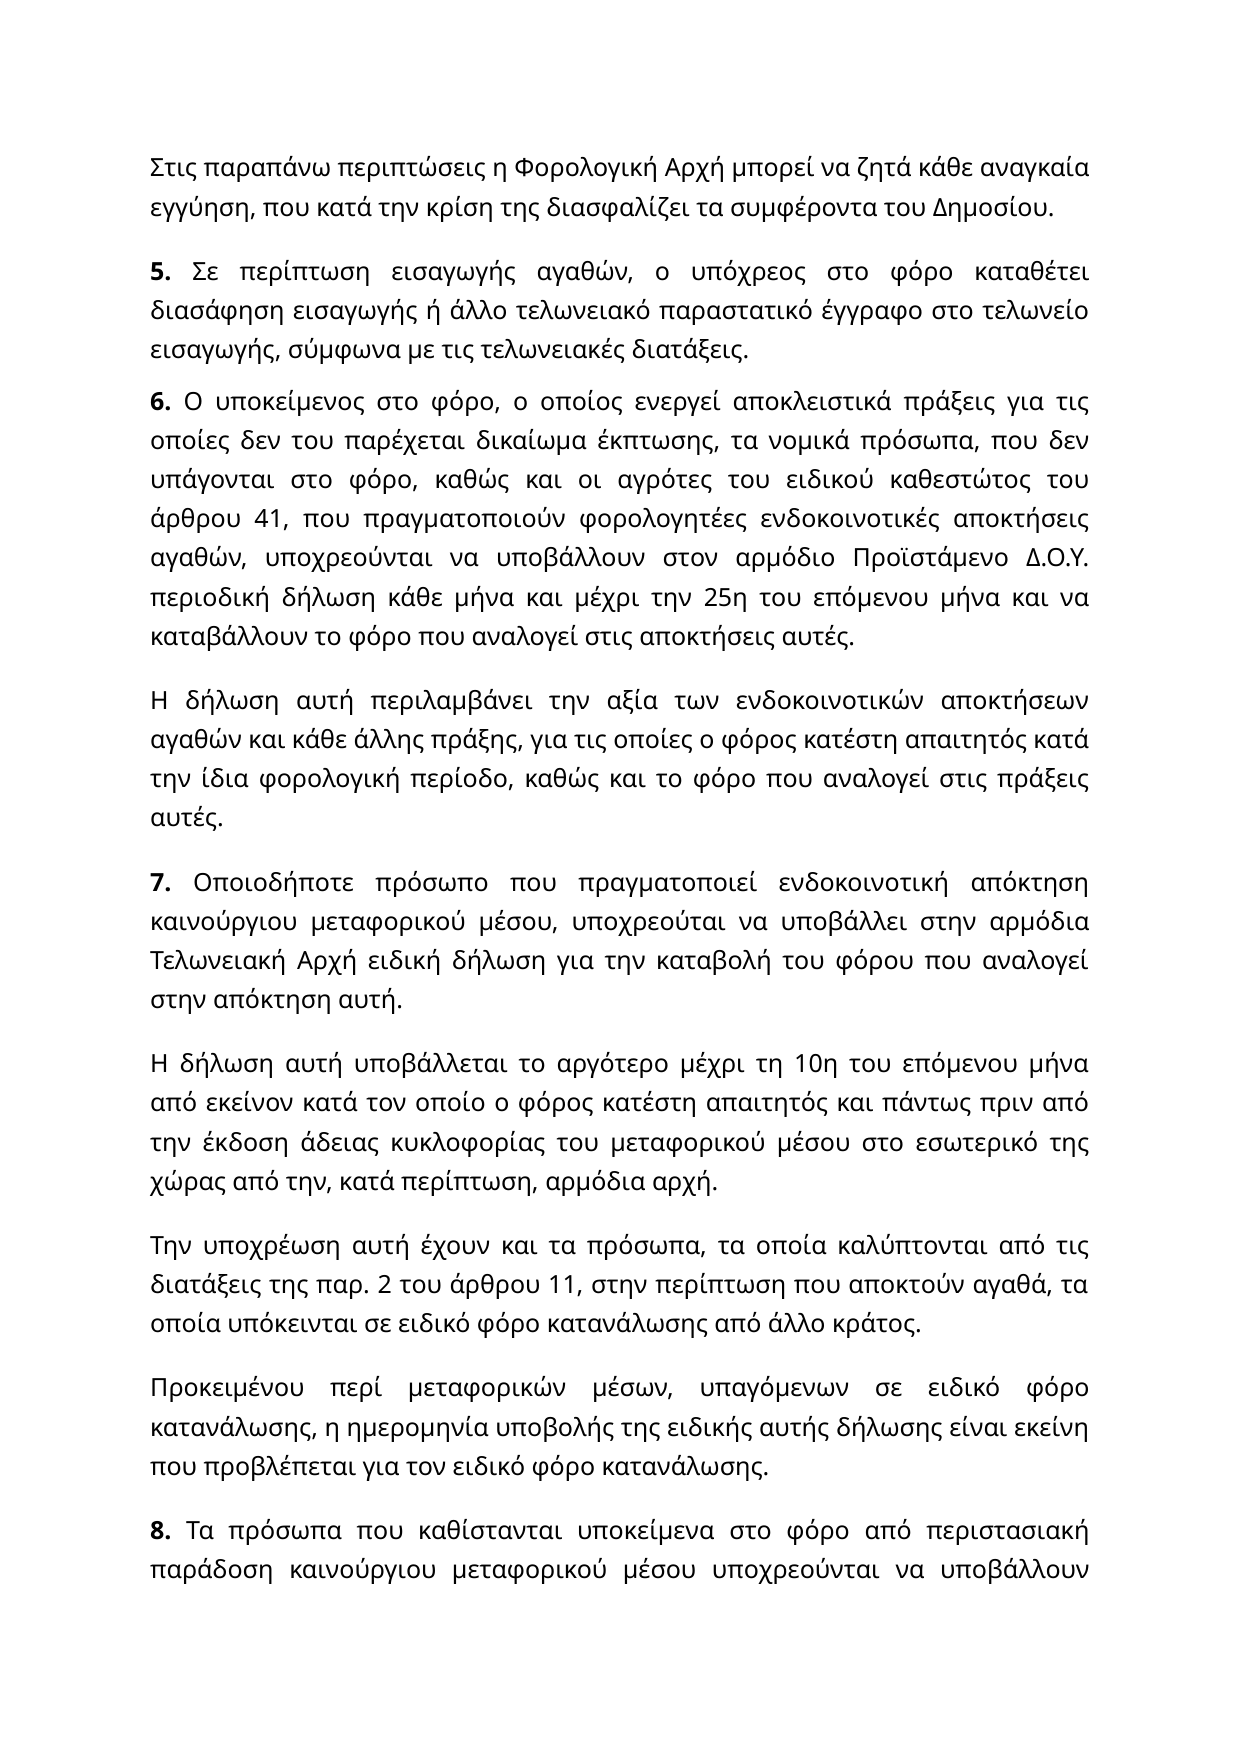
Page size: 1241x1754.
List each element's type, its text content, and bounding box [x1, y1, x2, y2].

text Στις παραπάνω περιπτώσεις η Φορολογική Αρχή μπορεί να ζητά κάθε αναγκαία εγγύηση, που κατά την κρίση της διασφαλίζει τα συμφέροντα του Δημοσίου. [150, 150, 1090, 223]
text Την υποχρέωση αυτή έχουν και τα πρόσωπα, τα οποία καλύπτονται από τις διατάξεις της παρ. 2 του άρθρου 11, στην περίπτωση που αποκτούν αγαθά, τα οποία υπόκεινται σε ειδικό φόρο κατανάλωσης από άλλο κράτος. [150, 1227, 1090, 1340]
text 7. Οποιοδήποτε πρόσωπο που πραγματοποιεί ενδοκοινοτική απόκτηση καινούργιου μεταφορικού μέσου, υποχρεούται να υποβάλλει στην αρμόδια Τελωνειακή Αρχή ειδική δήλωση για την καταβολή του φόρου που αναλογεί στην απόκτηση αυτή. [150, 864, 1090, 1016]
text 5. Σε περίπτωση εισαγωγής αγαθών, ο υπόχρεος στο φόρο καταθέτει διασάφηση εισαγωγής ή άλλο τελωνειακό παραστατικό έγγραφο στο τελωνείο εισαγωγής, σύμφωνα με τις τελωνειακές διατάξεις. [150, 253, 1090, 366]
text Προκειμένου περί μεταφορικών μέσων, υπαγόμενων σε ειδικό φόρο κατανάλωσης, η ημερομηνία υποβολής της ειδικής αυτής δήλωσης είναι εκείνη που προβλέπεται για τον ειδικό φόρο κατανάλωσης. [150, 1370, 1090, 1482]
text Η δήλωση αυτή περιλαμβάνει την αξία των ενδοκοινοτικών αποκτήσεων αγαθών και κάθε άλλης πράξης, για τις οποίες ο φόρος κατέστη απαιτητός κατά την ίδια φορολογική περίοδο, καθώς και το φόρο που αναλογεί στις πράξεις αυτές. [150, 682, 1090, 834]
text 6. Ο υποκείμενος στο φόρο, ο οποίος ενεργεί αποκλειστικά πράξεις για τις οποίες δεν του παρέχεται δικαίωμα έκπτωσης, τα νομικά πρόσωπα, που δεν υπάγονται στο φόρο, καθώς και οι αγρότες του ειδικού καθεστώτος του άρθρου 41, που πραγματοποιούν φορολογητέες ενδοκοινοτικές αποκτήσεις αγαθών, υποχρεούνται να υποβάλλουν στον αρμόδιο Προϊστάμενο Δ.Ο.Υ. περιοδική δήλωση κάθε μήνα και μέχρι την 25η του επόμενου μήνα και να καταβάλλουν το φόρο που αναλογεί στις αποκτήσεις αυτές. [150, 383, 1090, 652]
text 8. Τα πρόσωπα που καθίστανται υποκείμενα στο φόρο από περιστασιακή παράδοση καινούργιου μεταφορικού μέσου υποχρεούνται να υποβάλλουν [150, 1512, 1090, 1586]
text Η δήλωση αυτή υποβάλλεται το αργότερο μέχρι τη 10η του επόμενου μήνα από εκείνον κατά τον οποίο ο φόρος κατέστη απαιτητός και πάντως πριν από την έκδοση άδειας κυκλοφορίας του μεταφορικού μέσου στο εσωτερικό της χώρας από την, κατά περίπτωση, αρμόδια αρχή. [150, 1046, 1090, 1197]
